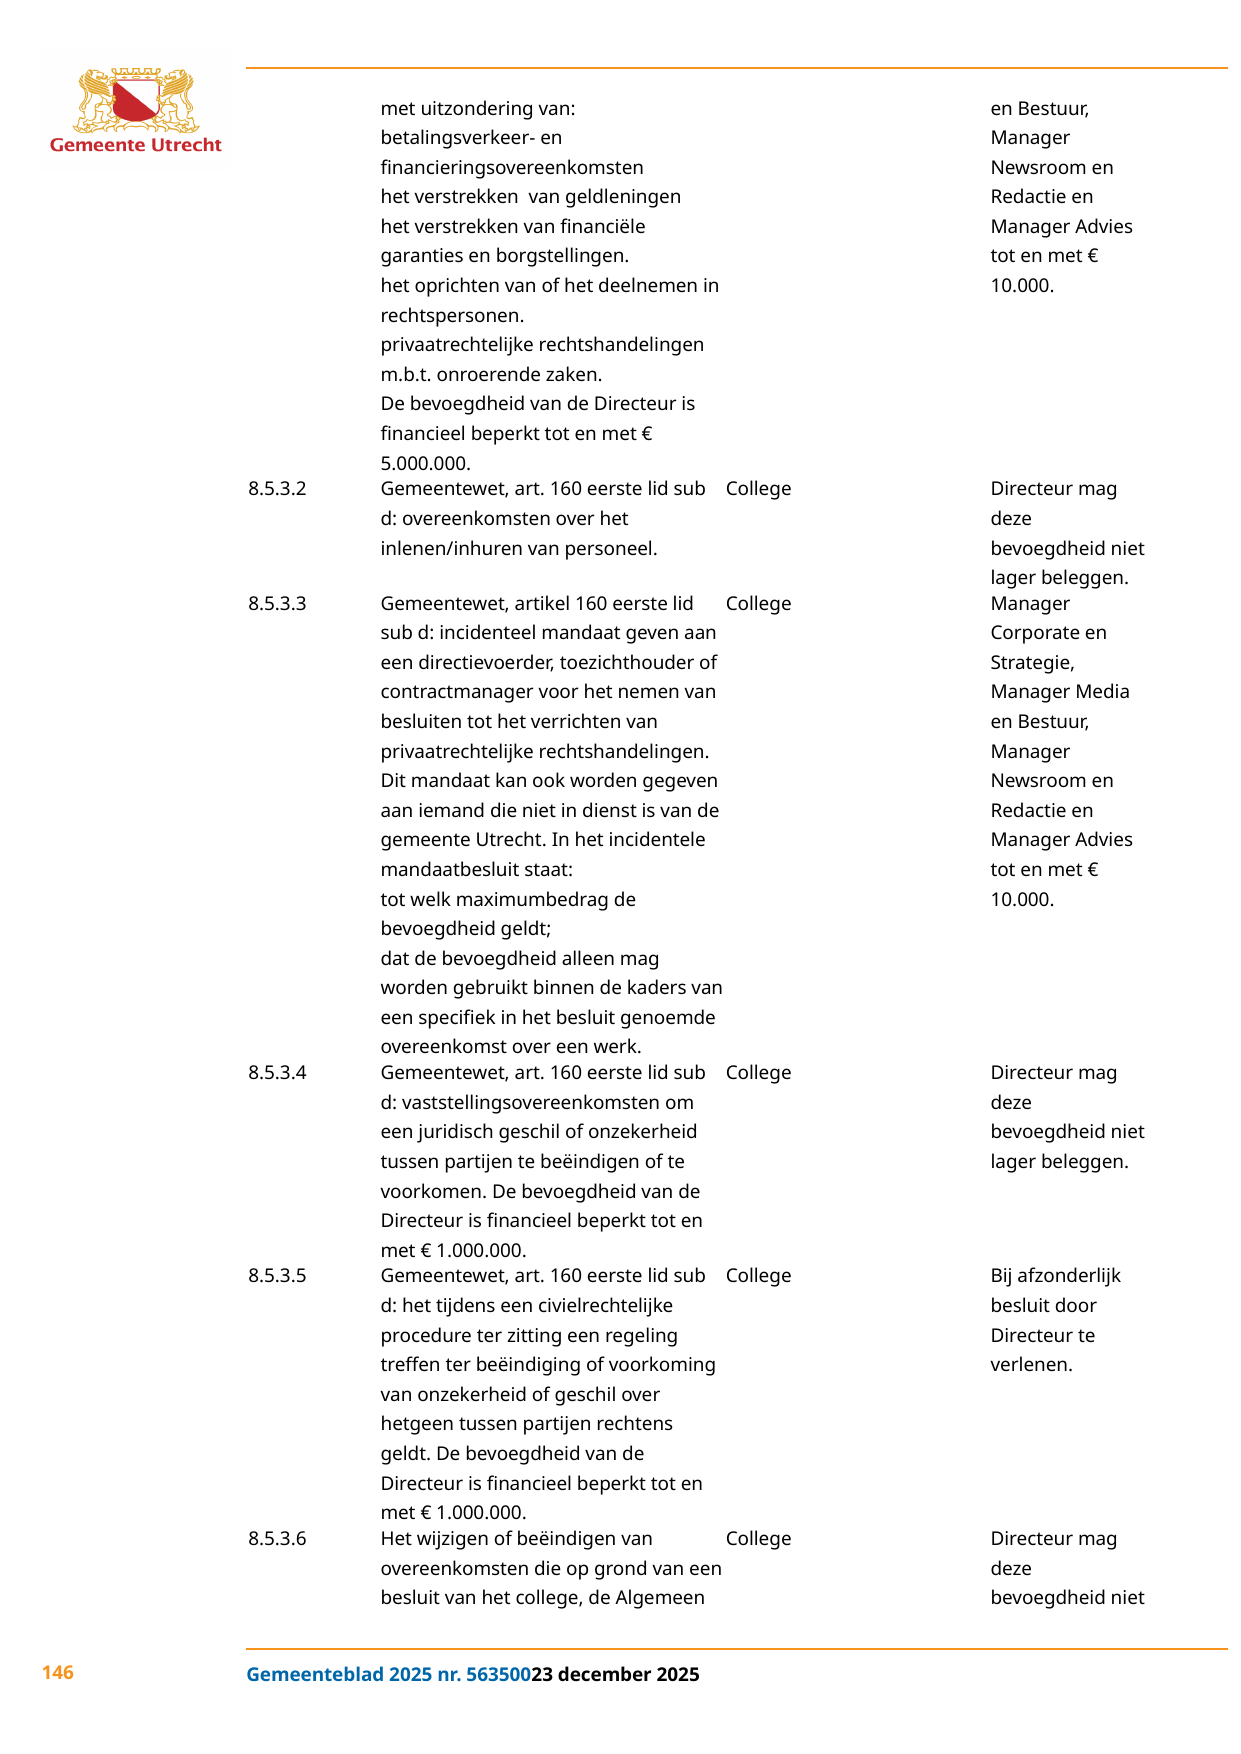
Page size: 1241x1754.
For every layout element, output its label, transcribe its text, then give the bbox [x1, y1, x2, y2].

picture [41, 47, 231, 172]
table_cell College [726, 1525, 990, 1610]
table_cell Gemeentewet, artikel 160 eerste lid sub d: incidenteel mandaat geven aan een directievoerder, toezichthouder of contractmanager voor het nemen van besluiten tot het verrichten van privaatrechtelijke rechtshandelingen. Dit mandaat kan ook worden gegeven aan iemand die niet in dienst is van de gemeente Utrecht. In het incidentele mandaatbesluit staat: tot welk maximumbedrag de bevoegdheid geldt; dat de bevoegdheid alleen mag worden gebruikt binnen de kaders van een specifiek in het besluit genoemde overeenkomst over een werk. [380, 590, 726, 1059]
table_cell Het wijzigen of beëindigen van overeenkomsten die op grond van een besluit van het college, de Algemeen [380, 1525, 726, 1610]
table_cell 8.5.3.3 [248, 590, 380, 1059]
table_cell Gemeentewet, art. 160 eerste lid sub d: het tijdens een civielrechtelijke procedure ter zitting een regeling treffen ter beëindiging of voorkoming van onzekerheid of geschil over hetgeen tussen partijen rechtens geldt. De bevoegdheid van de Directeur is financieel beperkt tot en met € 1.000.000. [380, 1263, 726, 1525]
table_cell Gemeentewet, art. 160 eerste lid sub d: overeenkomsten over het inlenen/inhuren van personeel. [380, 476, 726, 590]
table_cell [248, 95, 380, 476]
table_cell 8.5.3.4 [248, 1060, 380, 1263]
table_cell College [726, 476, 990, 590]
table_cell Directeur mag deze bevoegdheid niet lager beleggen. [990, 476, 1152, 590]
table_cell Directeur mag deze bevoegdheid niet [990, 1525, 1152, 1610]
table_cell [726, 95, 990, 476]
table_cell Directeur mag deze bevoegdheid niet lager beleggen. [990, 1060, 1152, 1263]
table_cell College [726, 1263, 990, 1525]
table_cell Gemeentewet, art. 160 eerste lid sub d: vaststellingsovereenkomsten om een juridisch geschil of onzekerheid tussen partijen te beëindigen of te voorkomen. De bevoegdheid van de Directeur is financieel beperkt tot en met € 1.000.000. [380, 1060, 726, 1263]
table_cell Manager Corporate en Strategie, Manager Media en Bestuur, Manager Newsroom en Redactie en Manager Advies tot en met € 10.000. [990, 590, 1152, 1059]
table_cell 8.5.3.6 [248, 1525, 380, 1610]
table_cell met uitzondering van: betalingsverkeer- en financieringsovereenkomsten het verstrekken van geldleningen het verstrekken van financiële garanties en borgstellingen. het oprichten van of het deelnemen in rechtspersonen. privaatrechtelijke rechtshandelingen m.b.t. onroerende zaken. De bevoegdheid van de Directeur is financieel beperkt tot en met € 5.000.000. [380, 95, 726, 476]
table_cell College [726, 1060, 990, 1263]
table_cell Bij afzonderlijk besluit door Directeur te verlenen. [990, 1263, 1152, 1525]
table_cell 8.5.3.5 [248, 1263, 380, 1525]
table_cell College [726, 590, 990, 1059]
table_cell 8.5.3.2 [248, 476, 380, 590]
table_cell en Bestuur, Manager Newsroom en Redactie en Manager Advies tot en met € 10.000. [990, 95, 1152, 476]
